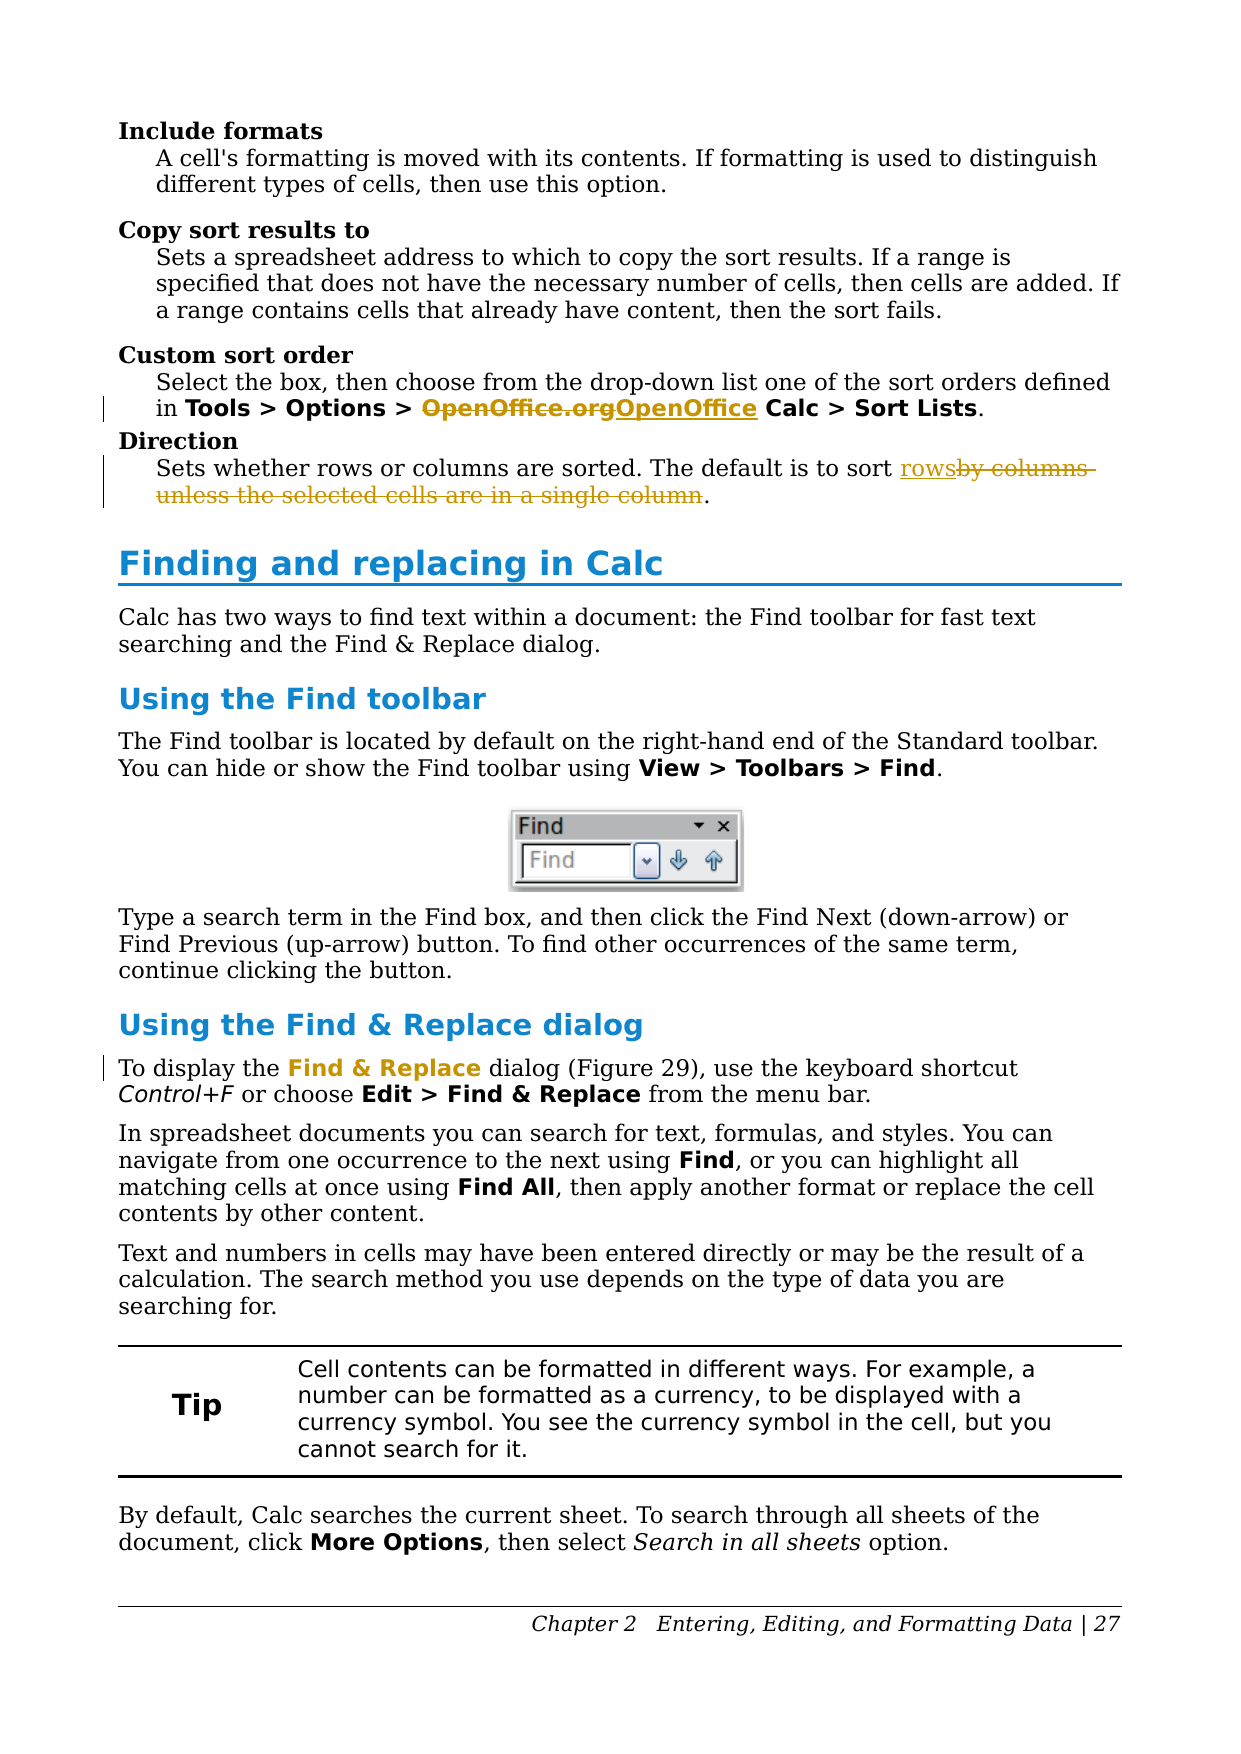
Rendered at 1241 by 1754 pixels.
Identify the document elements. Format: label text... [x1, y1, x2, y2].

table_header Tip [118, 1347, 276, 1475]
subtitle Using the Find & Replace dialog [118, 1008, 1122, 1042]
text Include formats [118, 118, 1122, 145]
text A cell's formatting is moved with its contents. If formatting is used to distinguish different types of cells, then use this option. [156, 145, 1122, 198]
subtitle Using the Find toolbar [118, 682, 1122, 716]
text Sets whether rows or columns are sorted. The default is to sort rows. [156, 455, 1122, 508]
text Custom sort order [118, 342, 1122, 369]
text In spreadsheet documents you can search for text, formulas, and styles. You can navigate from one occurrence to the next using Find, or you can highlight all matching cells at once using Find All, then apply another format or replace the cell contents by other content. [118, 1121, 1122, 1227]
table_header Cell contents can be formatted in different ways. For example, a number can be formatted as a currency, to be displayed with a currency symbol. You see the currency symbol in the cell, but you cannot search for it. [276, 1347, 1122, 1475]
text Type a search term in the Find box, and then click the Find Next (down-arrow) or Find Previous (up-arrow) button. To find other occurrences of the same term, continue clicking the button. [118, 904, 1122, 984]
text Text and numbers in cells may have been entered directly or may be the result of a calculation. The search method you use depends on the type of data you are searching for. [118, 1240, 1122, 1320]
text Calc has two ways to find text within a document: the Find toolbar for fast text searching and the Find & Replace dialog. [118, 604, 1122, 658]
text To display the Find & Replace dialog (Figure 29), use the keyboard shortcut Control+F or choose Edit > Find & Replace from the menu bar. [118, 1055, 1122, 1108]
text Sets a spreadsheet address to which to copy the sort results. If a range is specified that does not have the necessary number of cells, then cells are added. If a range contains cells that already have content, then the sort fails. [156, 244, 1122, 324]
text The Find toolbar is located by default on the right-hand end of the Standard toolbar. You can hide or show the Find toolbar using View > Toolbars > Find. [118, 728, 1122, 782]
text Select the box, then choose from the drop-down list one of the sort orders defined in Tools > Options > OpenOffice Calc > Sort Lists. [156, 369, 1122, 422]
text Direction [118, 428, 1122, 455]
picture [507, 806, 745, 892]
text By default, Calc searches the current sheet. To search through all sheets of the document, click More Options, then select Search in all sheets option. [118, 1502, 1122, 1556]
text Copy sort results to [118, 217, 1122, 244]
subtitle Finding and replacing in Calc [118, 544, 1122, 583]
